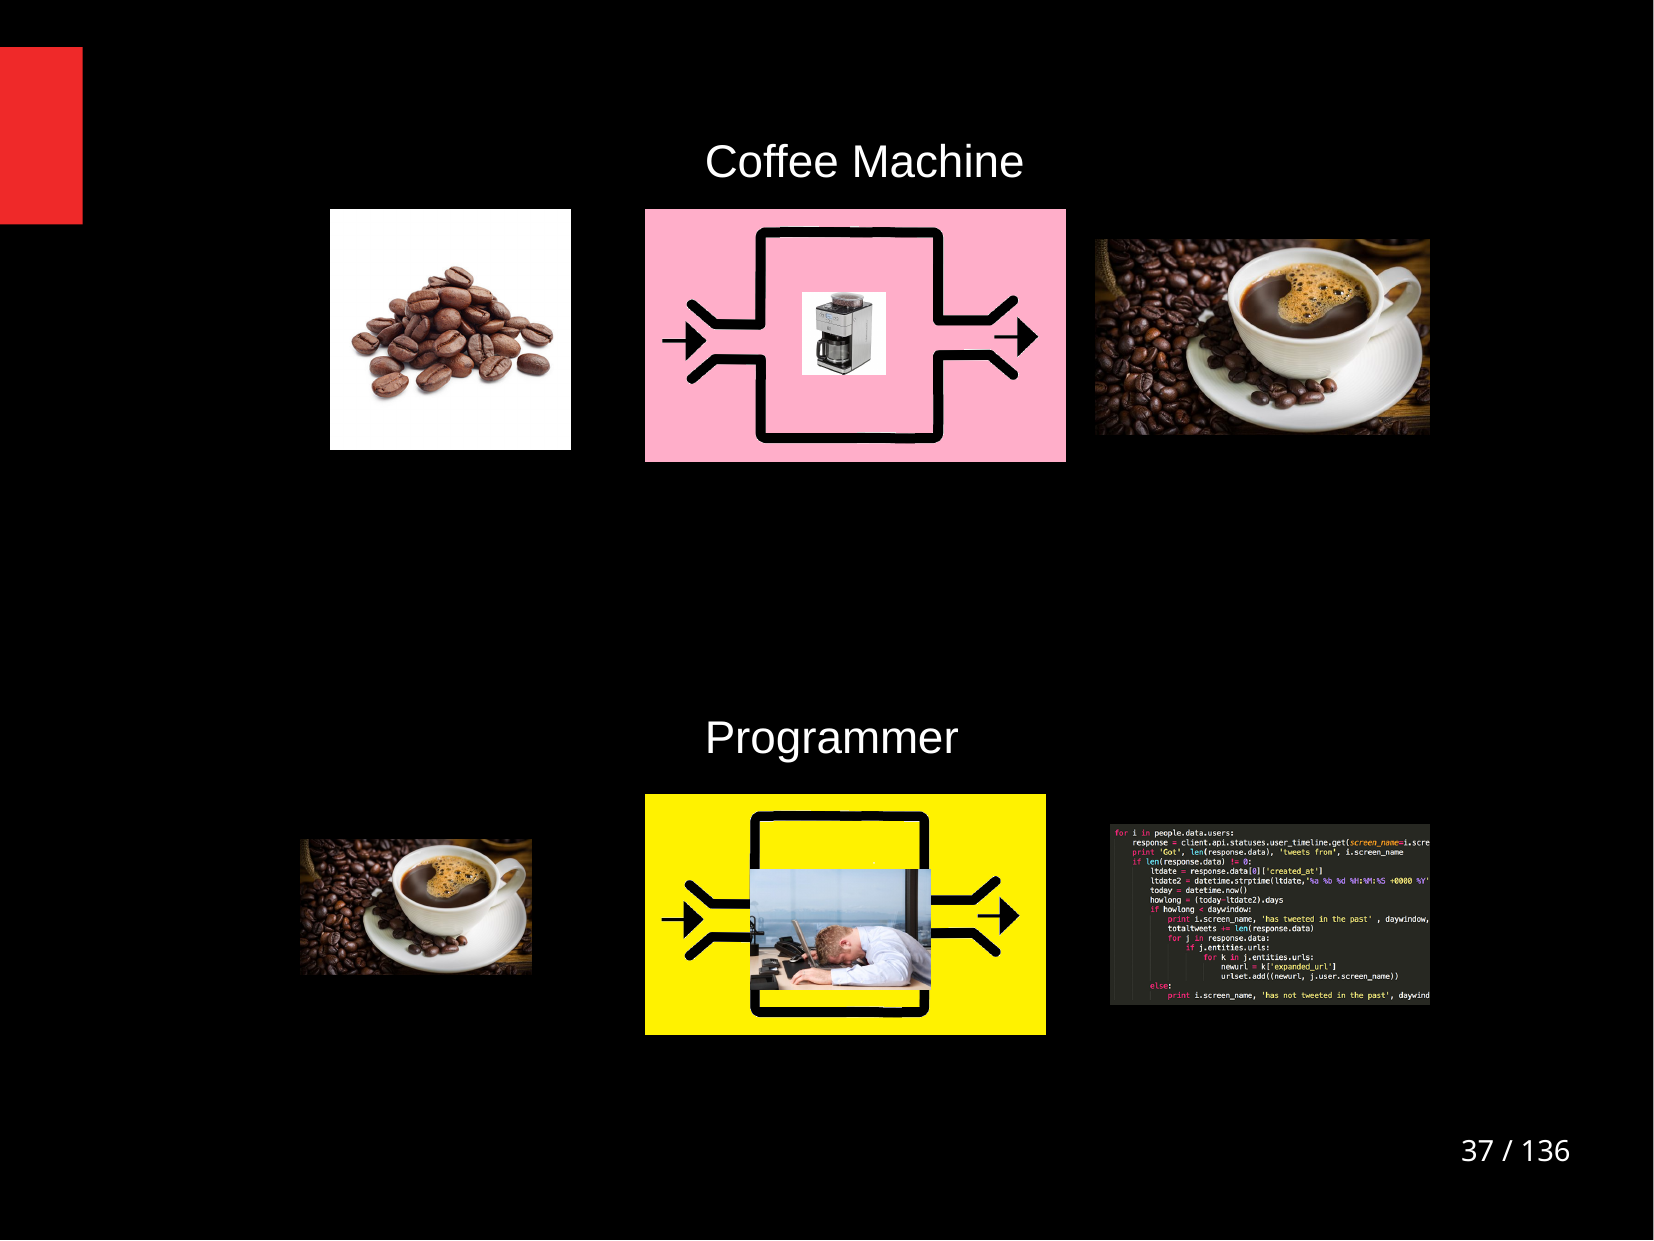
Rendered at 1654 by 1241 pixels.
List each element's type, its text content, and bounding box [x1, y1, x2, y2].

picture [645, 794, 1046, 1036]
text_box Coffee Machine [690, 128, 1040, 196]
picture [1095, 239, 1430, 436]
picture [1110, 824, 1430, 1006]
picture [330, 209, 571, 451]
text_box Programmer [690, 705, 1066, 772]
picture [300, 839, 532, 976]
picture [645, 209, 1066, 462]
